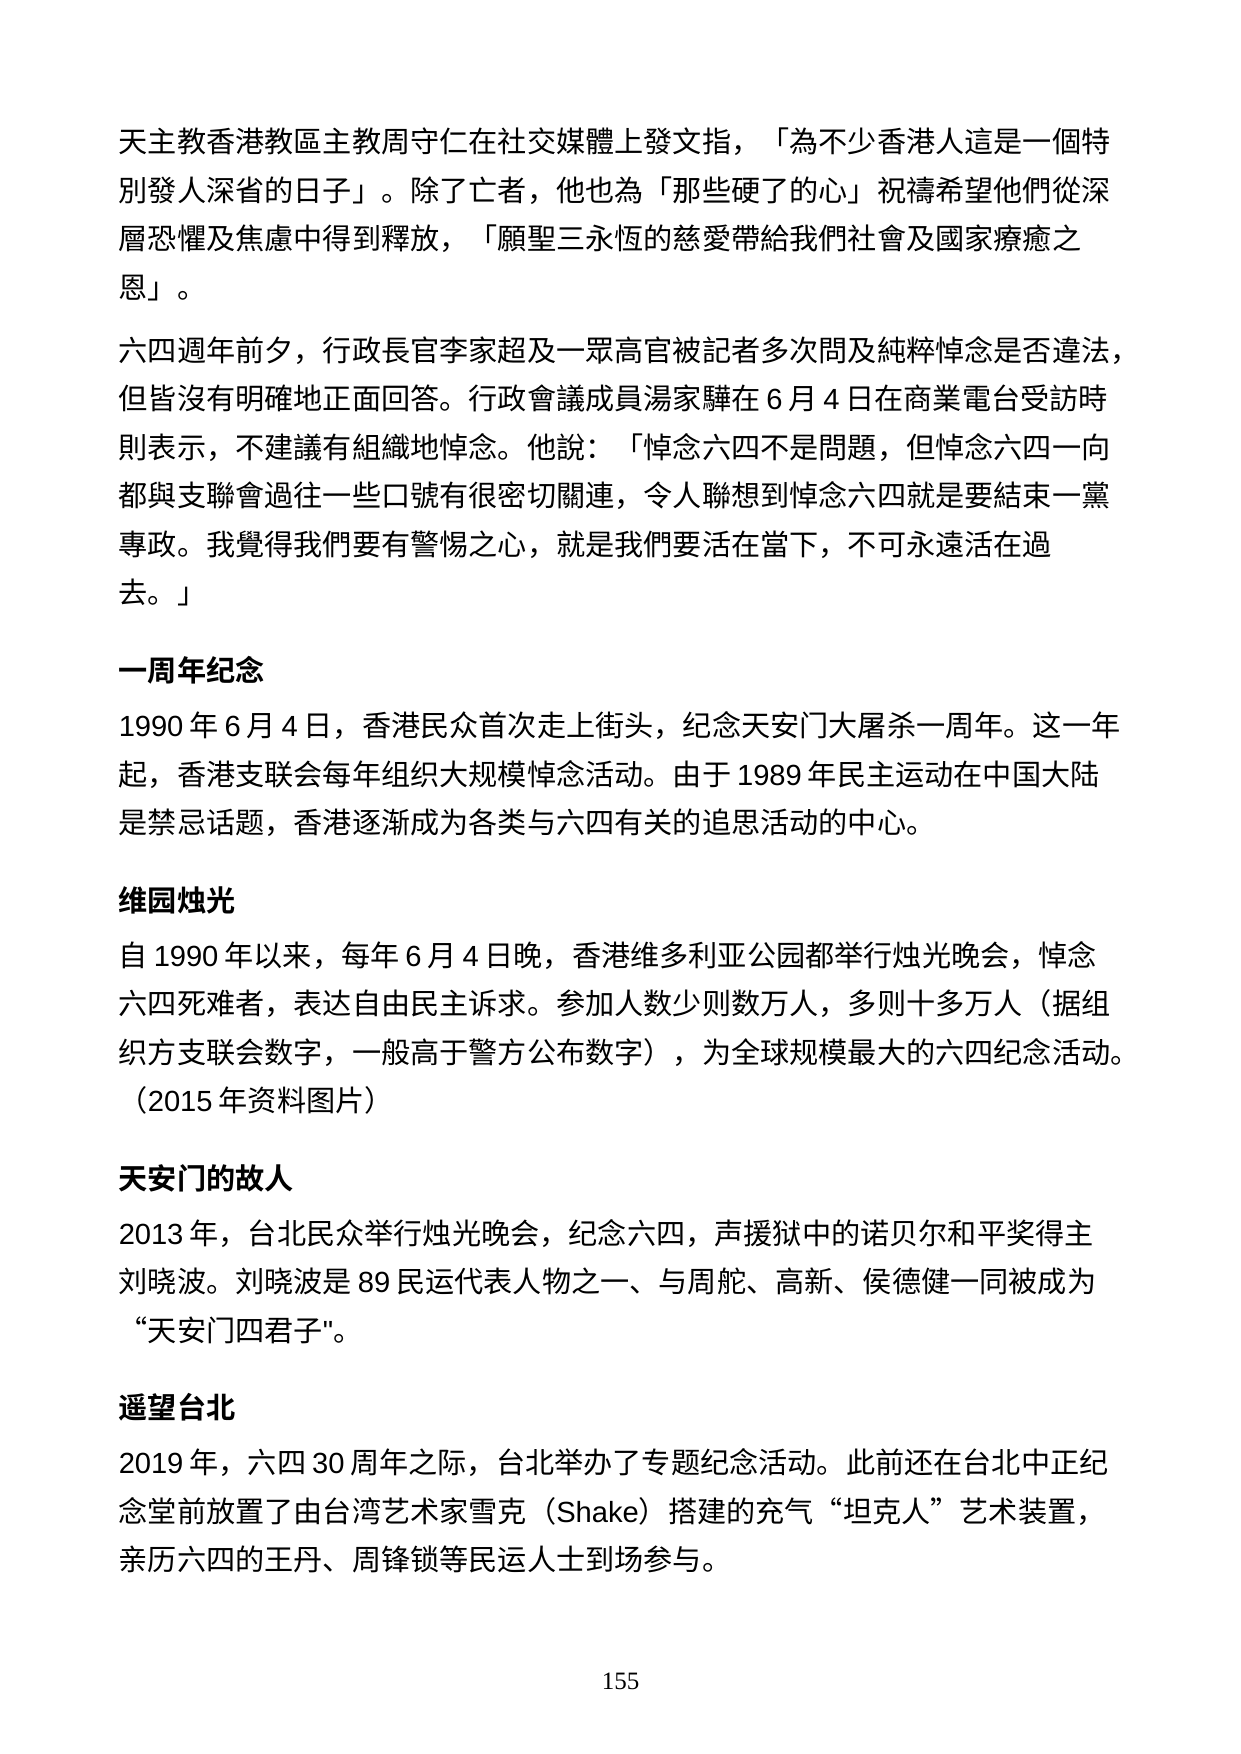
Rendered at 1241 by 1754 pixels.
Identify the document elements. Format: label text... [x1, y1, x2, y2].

text 1990年6月4日，香港民众首次走上街头，纪念天安门大屠杀一周年。这一年起，香港支联会每年组织大规模悼念活动。由于1989年民主运动在中国大陆是禁忌话题，香港逐渐成为各类与六四有关的追思活动的中心。 [118, 702, 1122, 842]
text 自1990年以来，每年6月4日晚，香港维多利亚公园都举行烛光晚会，悼念六四死难者，表达自由民主诉求。参加人数少则数万人，多则十多万人（据组织方支联会数字，一般高于警方公布数字），为全球规模最大的六四纪念活动。（2015年资料图片） [118, 932, 1122, 1120]
subtitle 天安门的故人 [118, 1155, 1122, 1198]
subtitle 遥望台北 [118, 1385, 1122, 1427]
subtitle 一周年纪念 [118, 648, 1122, 690]
text 2019年，六四30周年之际，台北举办了专题纪念活动。此前还在台北中正纪念堂前放置了由台湾艺术家雪克（Shake）搭建的充气“坦克人”艺术装置，亲历六四的王丹、周锋锁等民运人士到场参与。 [118, 1440, 1122, 1579]
subtitle 维园烛光 [118, 877, 1122, 919]
text 2013年，台北民众举行烛光晚会，纪念六四，声援狱中的诺贝尔和平奖得主刘晓波。刘晓波是89民运代表人物之一、与周舵、高新、侯德健一同被成为“天安门四君子"。 [118, 1210, 1122, 1349]
text 天主教香港教區主教周守仁在社交媒體上發文指，「為不少香港人這是一個特別發人深省的日子」。除了亡者，他也為「那些硬了的心」祝禱希望他們從深層恐懼及焦慮中得到釋放，「願聖三永恆的慈愛帶給我們社會及國家療癒之恩」。 [118, 118, 1122, 306]
text 六四週年前夕，行政長官李家超及一眾高官被記者多次問及純粹悼念是否違法，但皆沒有明確地正面回答。行政會議成員湯家驊在6月4日在商業電台受訪時則表示，不建議有組織地悼念。他說：「悼念六四不是問題，但悼念六四一向都與支聯會過往一些口號有很密切關連，令人聯想到悼念六四就是要結束一黨專政。我覺得我們要有警惕之心，就是我們要活在當下，不可永遠活在過去。」 [118, 327, 1122, 612]
